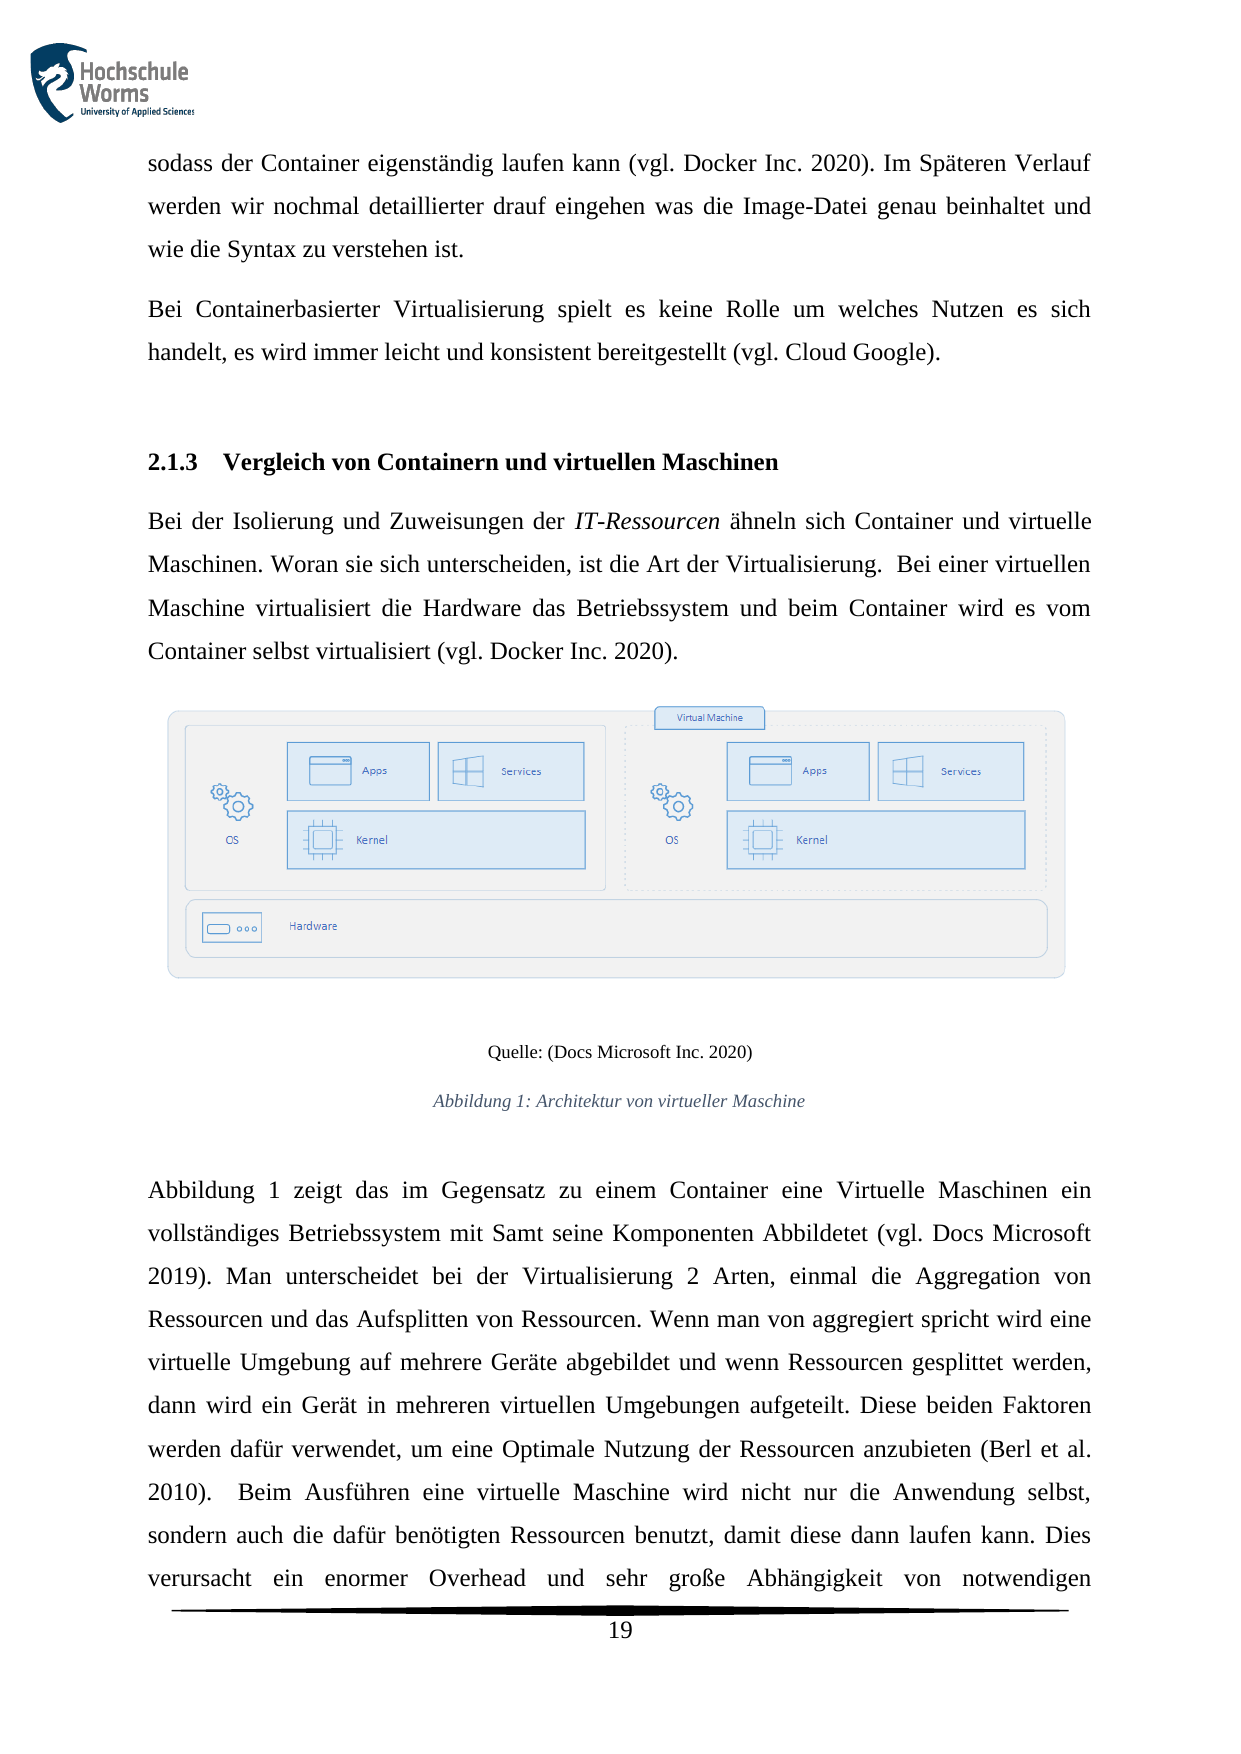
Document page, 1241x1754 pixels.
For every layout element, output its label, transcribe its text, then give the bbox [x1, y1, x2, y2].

text Abbildung 1 zeigt das im Gegensatz zu einem Container eine Virtuelle Maschinen ein vollständiges Betriebssystem mit Samt seine Komponenten Abbildetet (vgl. Docs Microsoft 2019). Man unterscheidet bei der Virtualisierung 2 Arten, einmal die Aggregation von Ressourcen und das Aufsplitten von Ressourcen. Wenn man von aggregiert spricht wird eine virtuelle Umgebung auf mehrere Geräte abgebildet und wenn Ressourcen gesplittet werden, dann wird ein Gerät in mehreren virtuellen Umgebungen aufgeteilt. Diese beiden Faktoren werden dafür verwendet, um eine Optimale Nutzung der Ressourcen anzubieten (Berl et al. 2010). Beim Ausführen eine virtuelle Maschine wird nicht nur die Anwendung selbst, sondern auch die dafür benötigten Ressourcen benutzt, damit diese dann laufen kann. Dies verursacht ein enormer Overhead und sehr große Abhängigkeit von notwendigen [148, 1175, 1092, 1592]
text Abbildung 1: Architektur von virtueller Maschine [148, 1090, 1092, 1112]
text Bei der Isolierung und Zuweisungen der IT-Ressourcen ähneln sich Container und virtuelle Maschinen. Woran sie sich unterscheiden, ist die Art der Virtualisierung. Bei einer virtuellen Maschine virtualisiert die Hardware das Betriebssystem und beim Container wird es vom Container selbst virtualisiert (vgl. Docker Inc. 2020). [148, 506, 1092, 664]
text sodass der Container eigenständig laufen kann (vgl. Docker Inc. 2020). Im Späteren Verlauf werden wir nochmal detaillierter drauf eingehen was die Image-Datei genau beinhaltet und wie die Syntax zu verstehen ist. [148, 148, 1092, 263]
text Bei Containerbasierter Virtualisierung spielt es keine Rolle um welches Nutzen es sich handelt, es wird immer leicht und konsistent bereitgestellt (vgl. Cloud Google). [148, 294, 1092, 366]
text Quelle: (Docs Microsoft Inc. 2020) [148, 1041, 1092, 1063]
subtitle Vergleich von Containern und virtuellen Maschinen [148, 447, 1092, 475]
